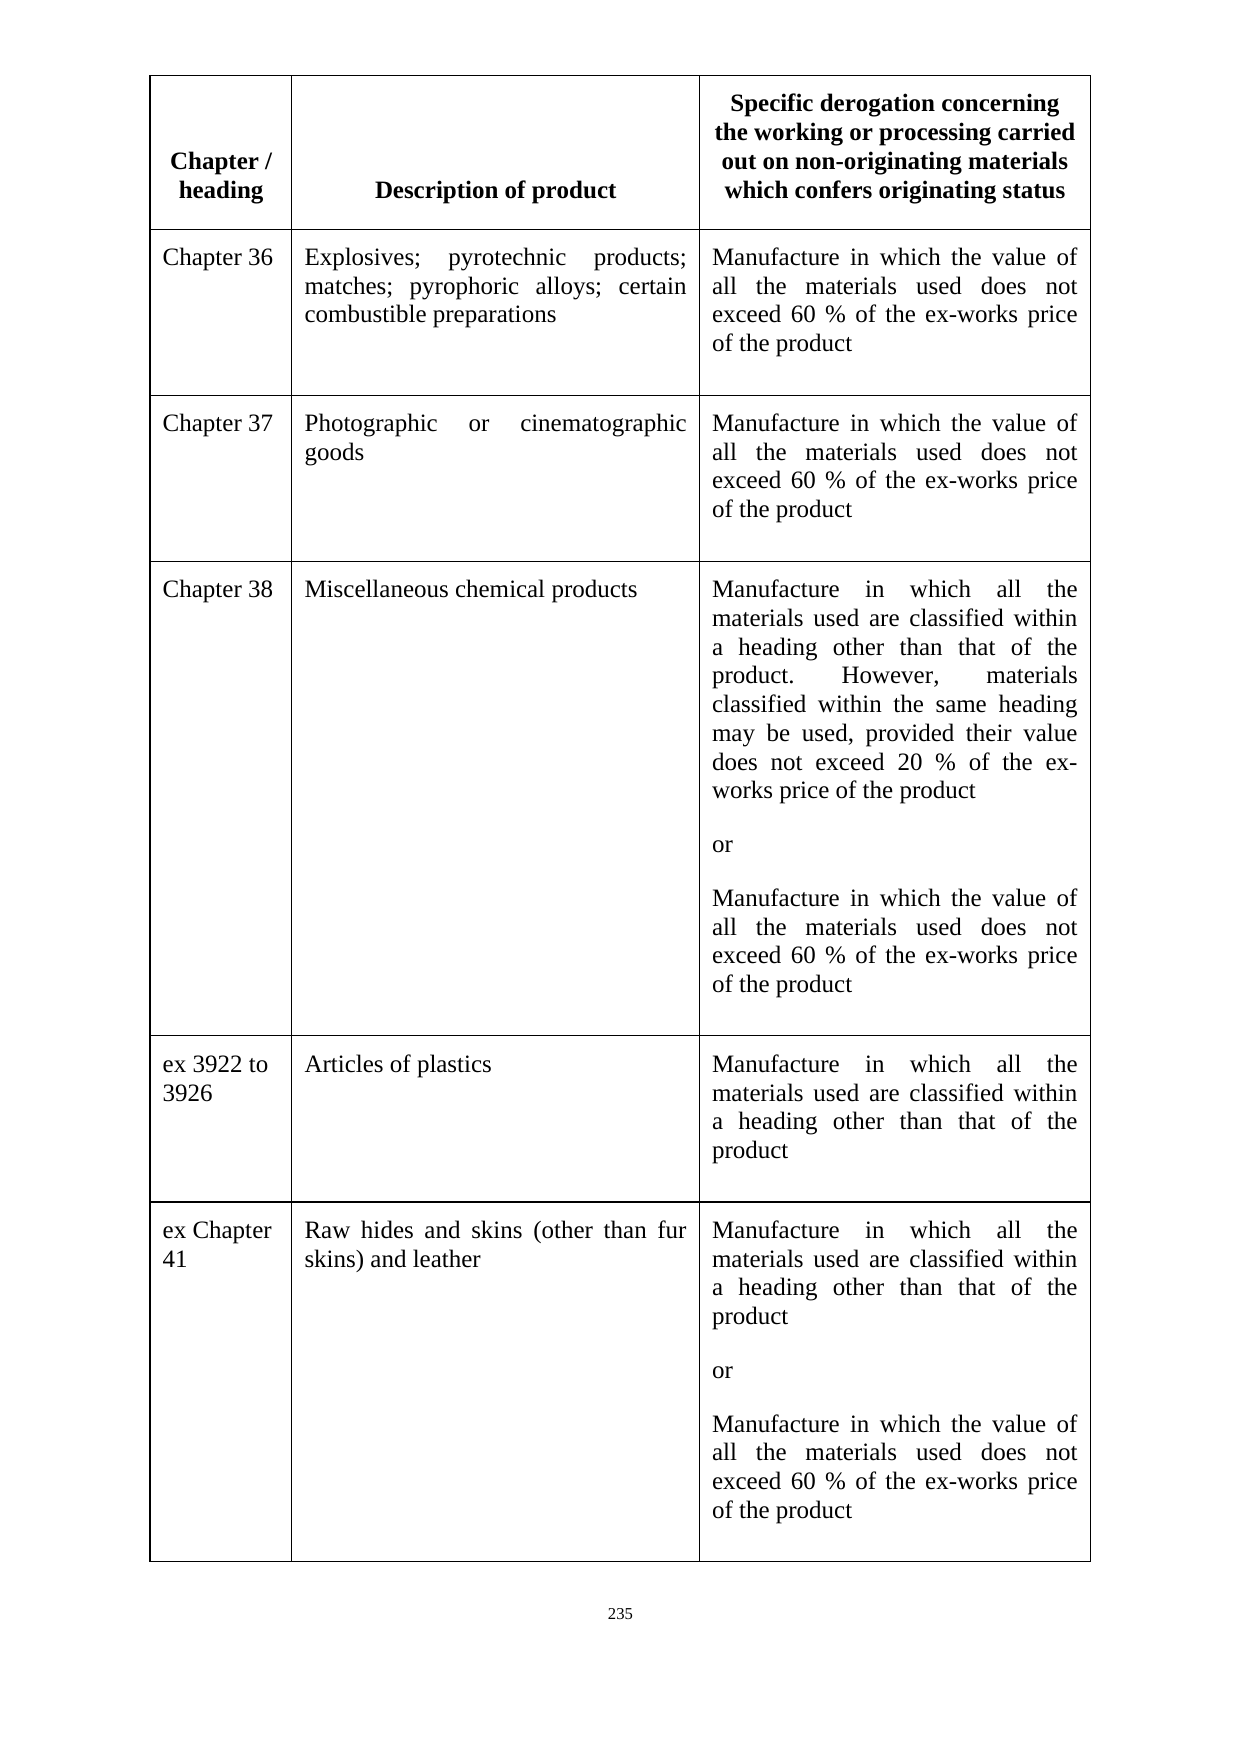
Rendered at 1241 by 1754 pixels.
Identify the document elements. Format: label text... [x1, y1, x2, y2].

table_cell Manufacture in which the value of all the materials used does not exceed 60 % of the ex‐works price of the product [700, 396, 1090, 561]
table_cell Miscellaneous chemical products [292, 562, 699, 1035]
table_cell Articles of plastics [292, 1036, 699, 1201]
table_header Chapter / heading [151, 76, 291, 228]
table_cell Explosives; pyrotechnic products; matches; pyrophoric alloys; certain combustible preparations [292, 230, 699, 394]
table_cell Manufacture in which all the materials used are classified within a heading other than that of the product or Manufacture in which the value of all the materials used does not exceed 60 % of the ex‐works price of the product [700, 1203, 1090, 1561]
table_cell Chapter 38 [151, 562, 291, 1035]
table_cell Manufacture in which all the materials used are classified within a heading other than that of the product. However, materials classified within the same heading may be used, provided their value does not exceed 20 % of the ex‐works price of the product or Manufacture in which the value of all the materials used does not exceed 60 % of the ex‐works price of the product [700, 562, 1090, 1035]
table_cell Chapter 37 [151, 396, 291, 561]
table_cell ex 3922 to 3926 [151, 1036, 291, 1201]
table_cell ex Chapter 41 [151, 1203, 291, 1561]
table_cell Manufacture in which the value of all the materials used does not exceed 60 % of the ex‐works price of the product [700, 230, 1090, 394]
table_cell Photographic or cinematographic goods [292, 396, 699, 561]
table_cell Chapter 36 [151, 230, 291, 394]
table_header Specific derogation concerning the working or processing carried out on non‐originating materials which confers originating status [700, 76, 1090, 228]
table_header Description of product [292, 76, 699, 228]
table_cell Raw hides and skins (other than fur skins) and leather [292, 1203, 699, 1561]
table_cell Manufacture in which all the materials used are classified within a heading other than that of the product [700, 1036, 1090, 1201]
